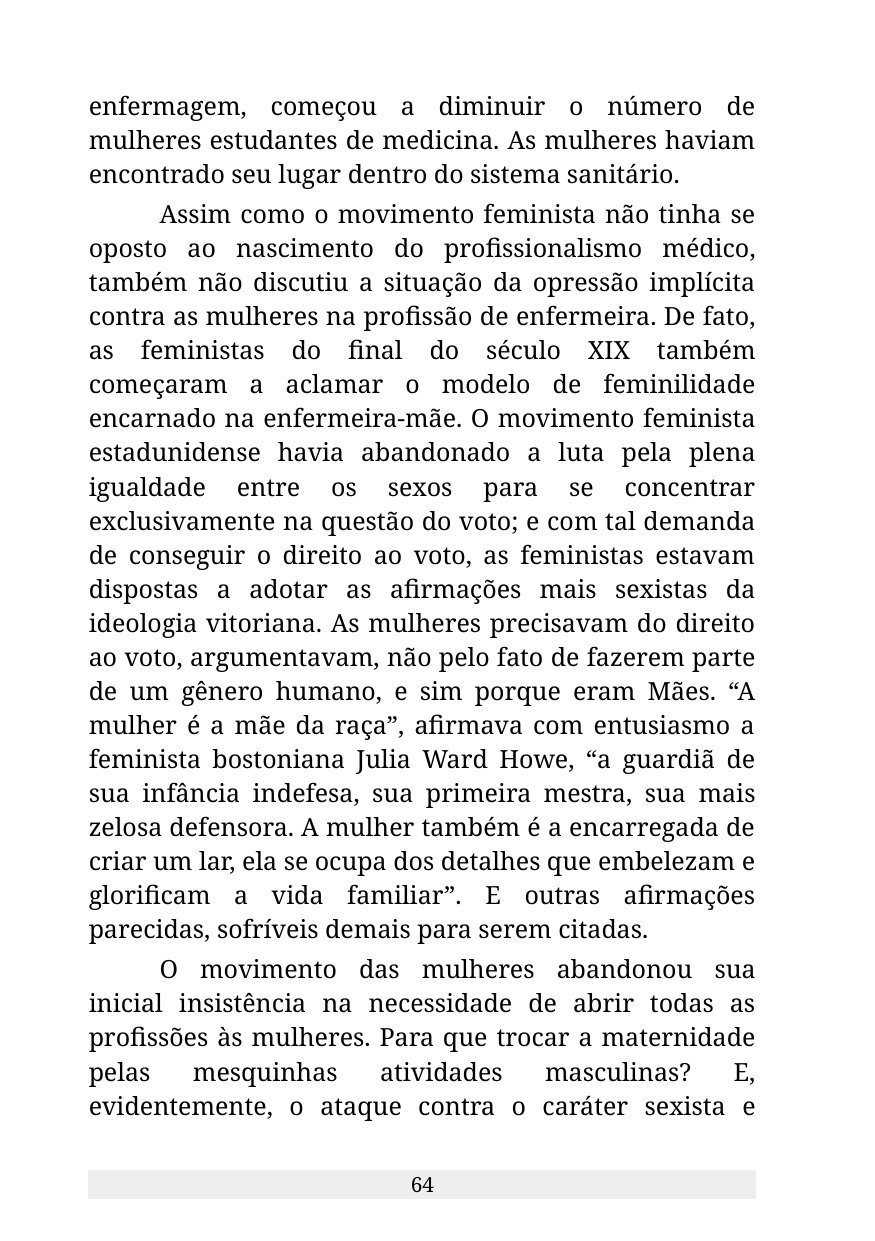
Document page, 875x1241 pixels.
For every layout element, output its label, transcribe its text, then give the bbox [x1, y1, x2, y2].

text Assim como o movimento feminista não tinha se oposto ao nascimento do profissionalismo médico, também não discutiu a situação da opressão implícita contra as mulheres na profissão de enfermeira. De fato, as feministas do final do século XIX também começaram a aclamar o modelo de feminilidade encarnado na enfermeira-mãe. O movimento feminista estadunidense havia abandonado a luta pela plena igualdade entre os sexos para se concentrar exclusivamente na questão do voto; e com tal demanda de conseguir o direito ao voto, as feministas estavam dispostas a adotar as afirmações mais sexistas da ideologia vitoriana. As mulheres precisavam do direito ao voto, argumentavam, não pelo fato de fazerem parte de um gênero humano, e sim porque eram Mães. “A mulher é a mãe da raça”, afirmava com entusiasmo a feminista bostoniana Julia Ward Howe, “a guardiã de sua infância indefesa, sua primeira mestra, sua mais zelosa defensora. A mulher também é a encarregada de criar um lar, ela se ocupa dos detalhes que embelezam e glorificam a vida familiar”. E outras afirmações parecidas, sofríveis demais para serem citadas. [88, 197, 756, 946]
text O movimento das mulheres abandonou sua inicial insistência na necessidade de abrir todas as profissões às mulheres. Para que trocar a maternidade pelas mesquinhas atividades masculinas? E, evidentemente, o ataque contra o caráter sexista e [88, 952, 756, 1122]
text enfermagem, começou a diminuir o número de mulheres estudantes de medicina. As mulheres haviam encontrado seu lugar dentro do sistema sanitário. [88, 88, 756, 191]
